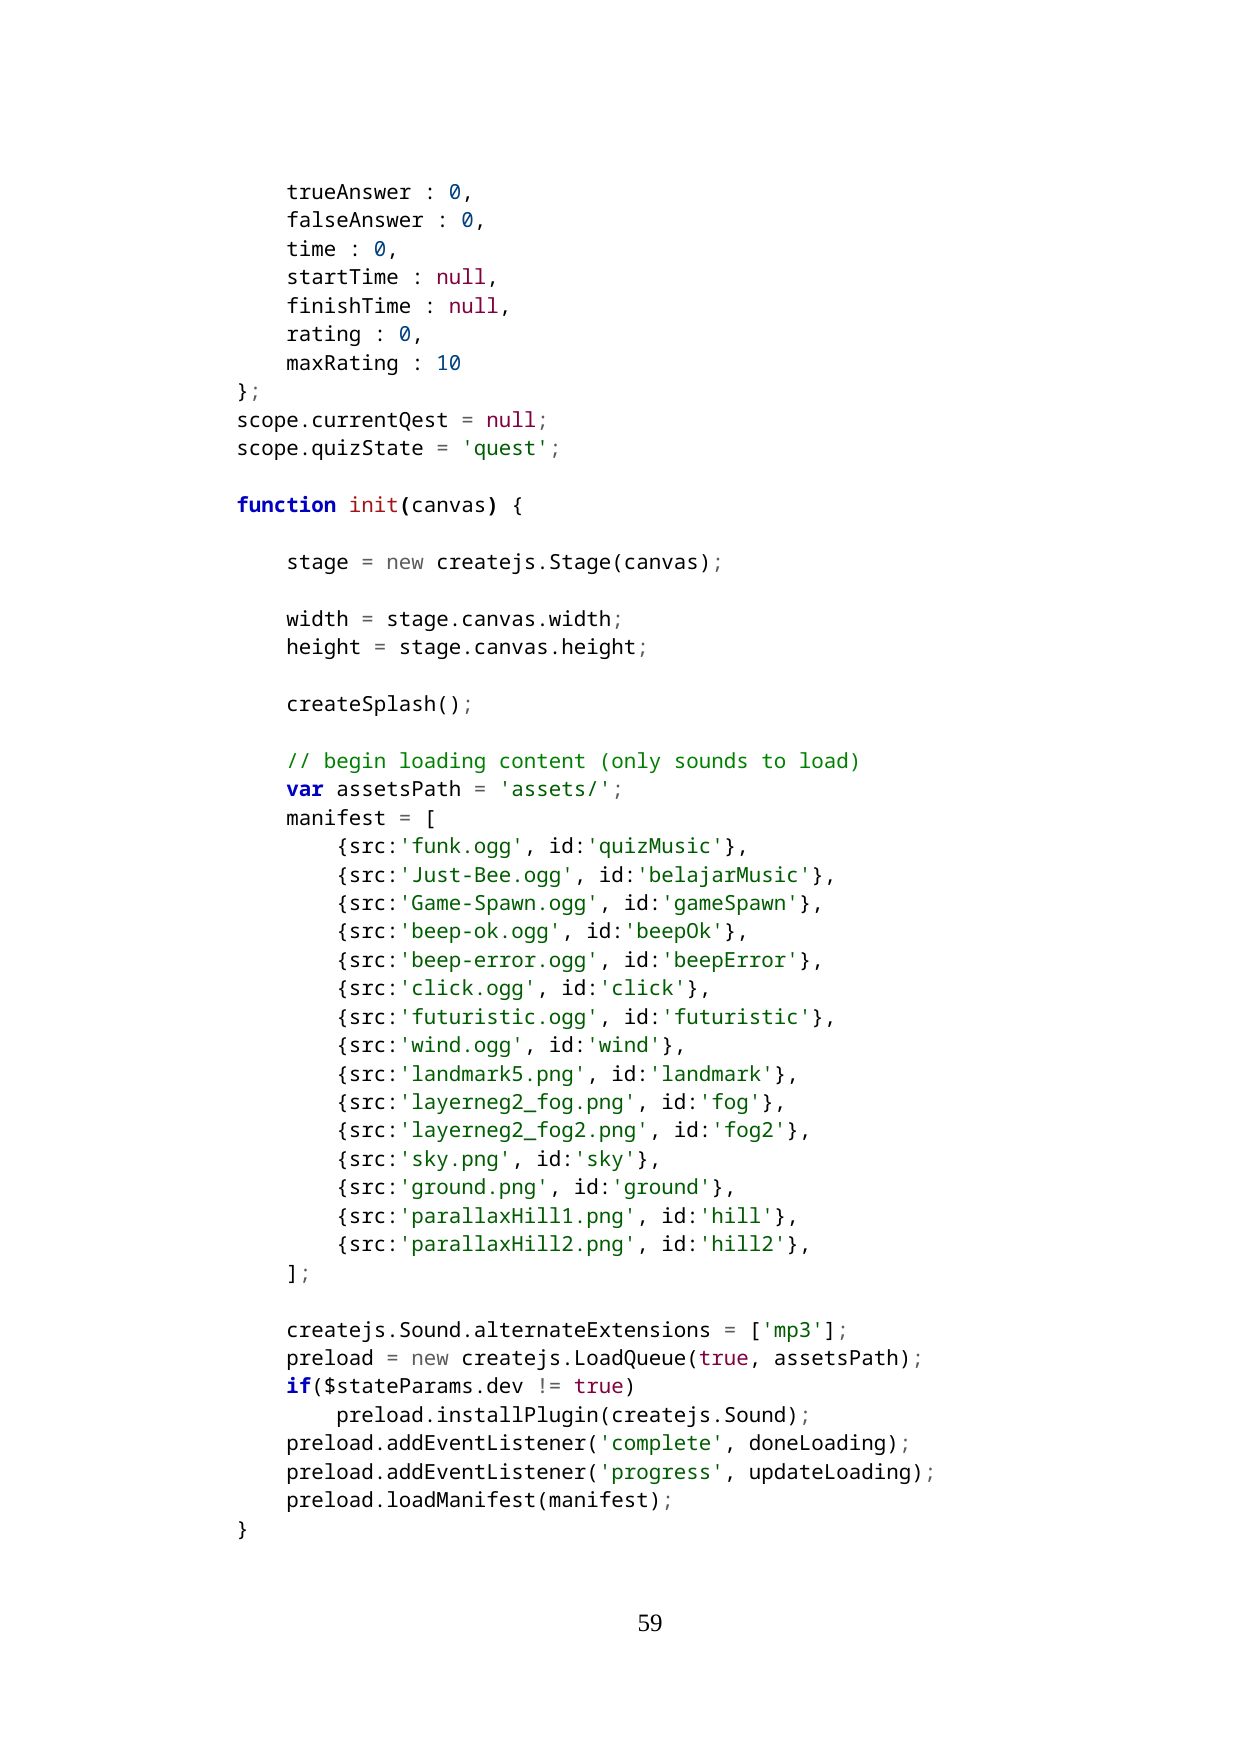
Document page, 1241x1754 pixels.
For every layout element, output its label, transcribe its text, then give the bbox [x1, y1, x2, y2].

table_header trueAnswer : 0, falseAnswer : 0, time : 0, startTime : null, finishTime : null, rating : 0, maxRating : 10 }; scope.currentQest = null; scope.quizState = 'quest'; function init(canvas) { stage = new createjs.Stage(canvas); width = stage.canvas.width; height = stage.canvas.height; createSplash(); // begin loading content (only sounds to load) var assetsPath = 'assets/'; manifest = [ {src:'funk.ogg', id:'quizMusic'}, {src:'Just-Bee.ogg', id:'belajarMusic'}, {src:'Game-Spawn.ogg', id:'gameSpawn'}, {src:'beep-ok.ogg', id:'beepOk'}, {src:'beep-error.ogg', id:'beepError'}, {src:'click.ogg', id:'click'}, {src:'futuristic.ogg', id:'futuristic'}, {src:'wind.ogg', id:'wind'}, {src:'landmark5.png', id:'landmark'}, {src:'layerneg2_fog.png', id:'fog'}, {src:'layerneg2_fog2.png', id:'fog2'}, {src:'sky.png', id:'sky'}, {src:'ground.png', id:'ground'}, {src:'parallaxHill1.png', id:'hill'}, {src:'parallaxHill2.png', id:'hill2'}, ]; createjs.Sound.alternateExtensions = ['mp3']; preload = new createjs.LoadQueue(true, assetsPath); if($stateParams.dev != true) preload.installPlugin(createjs.Sound); preload.addEventListener('complete', doneLoading); preload.addEventListener('progress', updateLoading); preload.loadManifest(manifest); } [236, 177, 1063, 1571]
